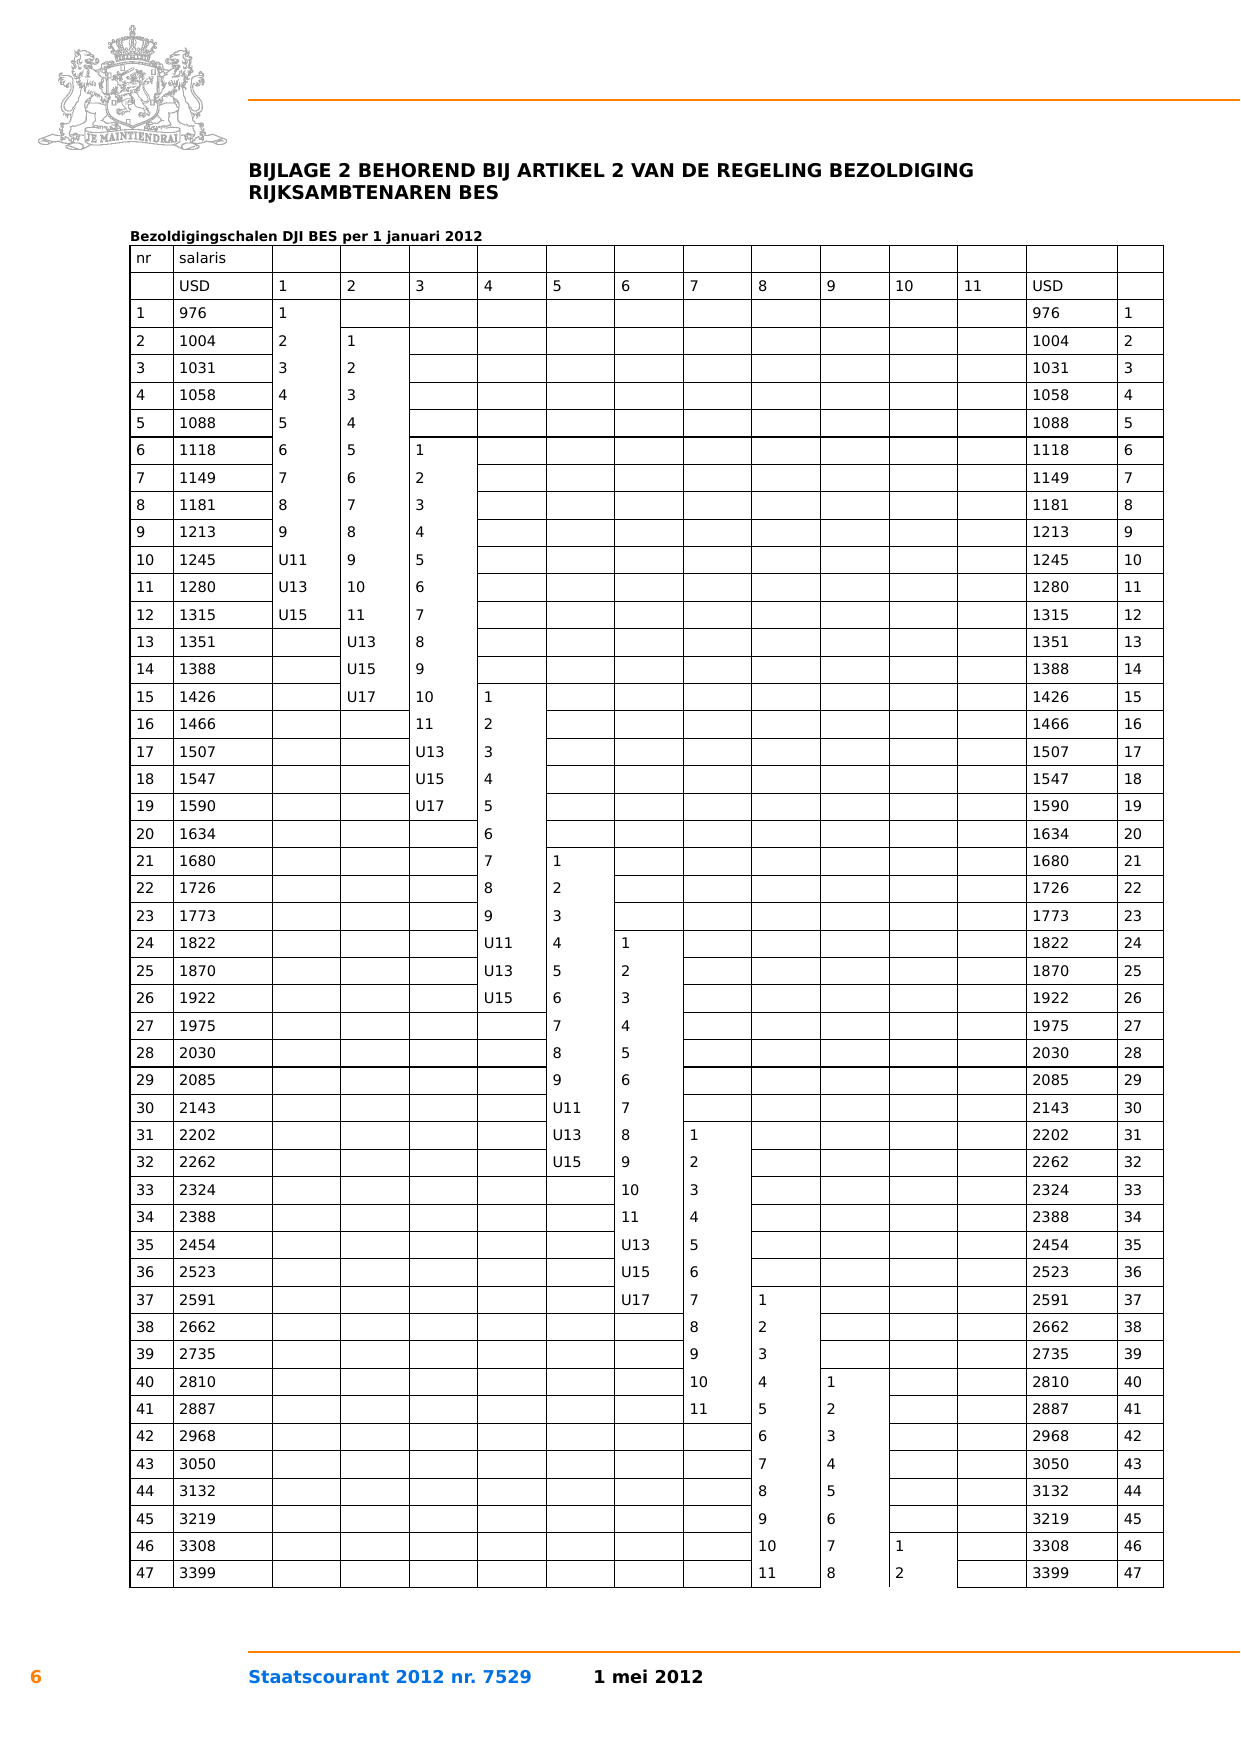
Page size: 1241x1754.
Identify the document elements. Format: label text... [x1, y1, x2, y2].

table_cell 4 [478, 273, 546, 299]
table_cell [958, 1122, 1026, 1149]
table_cell 3 [547, 902, 614, 929]
table_cell [478, 1396, 546, 1423]
table_cell [684, 794, 751, 820]
table_cell [410, 1040, 477, 1066]
table_cell 4 [273, 382, 340, 409]
table_cell [684, 684, 751, 710]
table_cell [273, 629, 340, 656]
table_cell 2887 [174, 1396, 272, 1423]
table_cell 9 [752, 1505, 820, 1532]
table_cell U11 [547, 1094, 614, 1121]
table_cell 1 [684, 1122, 751, 1149]
table_cell [547, 328, 614, 354]
table_cell [478, 1068, 546, 1094]
table_cell 2 [547, 875, 614, 902]
table_cell 11 [341, 601, 409, 628]
table_cell [752, 383, 820, 409]
table_cell [752, 821, 820, 847]
table_cell [615, 684, 683, 710]
table_cell [341, 1341, 409, 1368]
table_cell 10 [890, 273, 957, 299]
table_cell 3219 [1027, 1506, 1117, 1532]
table_cell 2810 [1027, 1369, 1117, 1395]
table_cell [410, 1424, 477, 1450]
table_cell 30 [1118, 1095, 1163, 1121]
table_cell 3 [821, 1423, 889, 1450]
table_cell [478, 1205, 546, 1231]
table_cell [821, 383, 889, 409]
table_cell 1547 [174, 766, 272, 792]
table_cell 1213 [1027, 520, 1117, 546]
table_cell [547, 465, 614, 491]
table_cell [752, 1177, 820, 1203]
table_cell [958, 657, 1026, 683]
table_cell [273, 1561, 340, 1587]
table_cell 18 [1118, 766, 1163, 792]
table_cell USD [1027, 273, 1117, 299]
table_cell 1 [821, 1369, 889, 1395]
table_cell 26 [131, 985, 173, 1012]
table_cell [684, 520, 751, 546]
table_cell 38 [1118, 1314, 1163, 1340]
table_cell [958, 903, 1026, 929]
table_cell [684, 492, 751, 518]
table_cell 24 [131, 931, 173, 957]
table_cell [958, 328, 1026, 354]
table_cell [478, 602, 546, 628]
table_cell 15 [1118, 684, 1163, 710]
table_cell [547, 246, 614, 272]
table_cell [547, 1205, 614, 1231]
table_cell [341, 903, 409, 929]
table_cell 2591 [1027, 1287, 1117, 1313]
table_cell 41 [1118, 1396, 1163, 1423]
table_cell [341, 1122, 409, 1149]
table_cell 1426 [1027, 684, 1117, 710]
subtitle BIJLAGE 2 BEHOREND BIJ ARTIKEL 2 VAN DE REGELING BEZOLDIGING RIJKSAMBTENAREN BES [248, 160, 1163, 204]
table_cell [341, 1040, 409, 1066]
table_cell [752, 1068, 820, 1094]
table_cell 9 [1118, 520, 1163, 546]
table_cell [958, 958, 1026, 984]
table_cell 1 [752, 1287, 820, 1313]
table_cell [958, 711, 1026, 738]
table_cell [547, 766, 614, 792]
table_cell 19 [131, 794, 173, 820]
table_cell 6 [1118, 438, 1163, 464]
table_cell [273, 684, 340, 710]
table_cell [478, 383, 546, 409]
table_cell [821, 931, 889, 957]
table_cell [958, 684, 1026, 710]
table_cell 2887 [1027, 1396, 1117, 1423]
table_cell 2 [131, 328, 173, 354]
table_cell [821, 1122, 889, 1149]
table_cell [478, 520, 546, 546]
table_cell [341, 1479, 409, 1505]
table_cell [478, 1424, 546, 1450]
table_cell [752, 684, 820, 710]
table_cell [890, 602, 957, 628]
table_cell [958, 1314, 1026, 1340]
table_cell 1 [1118, 300, 1163, 327]
table_cell [890, 1068, 957, 1094]
table_cell [821, 876, 889, 902]
table_cell [615, 465, 683, 491]
table_cell 4 [615, 1012, 683, 1039]
table_cell 3 [131, 355, 173, 382]
table_cell [821, 328, 889, 354]
table_cell [410, 300, 477, 327]
table_cell [752, 1095, 820, 1121]
table_cell [684, 657, 751, 683]
table_cell 39 [1118, 1341, 1163, 1368]
table_cell [684, 711, 751, 738]
table_cell 2523 [1027, 1259, 1117, 1286]
table_cell [341, 1177, 409, 1203]
table_cell [958, 1533, 1026, 1559]
table_cell [478, 574, 546, 601]
table_cell [684, 574, 751, 601]
table_cell 3132 [174, 1479, 272, 1505]
table_cell [890, 328, 957, 354]
table_cell 3219 [174, 1506, 272, 1532]
table_cell [752, 1205, 820, 1231]
table_cell 6 [131, 438, 173, 464]
table_cell [410, 1451, 477, 1477]
table_cell 1 [273, 273, 340, 299]
table_cell 2262 [1027, 1150, 1117, 1176]
table_cell 1773 [174, 903, 272, 929]
table_cell [821, 958, 889, 984]
table_cell 1004 [1027, 328, 1117, 354]
table_cell [273, 821, 340, 847]
table_cell 1590 [1027, 794, 1117, 820]
table_cell 18 [131, 766, 173, 792]
table_cell [890, 629, 957, 656]
table_cell 2523 [174, 1259, 272, 1286]
table_cell 1388 [1027, 657, 1117, 683]
table_cell [341, 1232, 409, 1258]
table_cell [478, 438, 546, 464]
table_cell [752, 1259, 820, 1286]
table_cell [547, 410, 614, 436]
table_cell 12 [131, 602, 173, 628]
table_cell [684, 438, 751, 464]
table_cell [890, 958, 957, 984]
table_cell 25 [131, 958, 173, 984]
table_cell [341, 1013, 409, 1039]
table_cell [958, 1013, 1026, 1039]
table_cell 5 [615, 1039, 683, 1066]
table_cell [684, 766, 751, 792]
table_cell [410, 383, 477, 409]
table_cell 1088 [174, 410, 272, 436]
table_cell 13 [1118, 629, 1163, 656]
table_cell 10 [131, 547, 173, 573]
table_cell [273, 711, 340, 738]
table_cell [958, 1259, 1026, 1286]
table_cell 1280 [1027, 574, 1117, 601]
table_cell 1726 [174, 876, 272, 902]
table_cell [684, 1095, 751, 1121]
table_cell 7 [341, 491, 409, 518]
table_cell [821, 547, 889, 573]
table_cell 1315 [174, 602, 272, 628]
table_cell 4 [1118, 383, 1163, 409]
table_cell [890, 931, 957, 957]
table_cell 27 [131, 1013, 173, 1039]
table_cell [273, 1479, 340, 1505]
table_cell [410, 1177, 477, 1203]
table_cell [615, 520, 683, 546]
table_cell [890, 1259, 957, 1286]
table_cell 35 [1118, 1232, 1163, 1258]
table_cell 33 [131, 1177, 173, 1203]
table_cell [684, 246, 751, 272]
table_cell 44 [131, 1479, 173, 1505]
table_cell [684, 985, 751, 1012]
table_cell 1031 [174, 355, 272, 382]
table_cell [410, 848, 477, 875]
table_cell 1975 [1027, 1013, 1117, 1039]
table_cell [478, 1369, 546, 1395]
table_cell 44 [1118, 1479, 1163, 1505]
table_cell U11 [273, 546, 340, 573]
table_cell [752, 520, 820, 546]
table_cell [890, 547, 957, 573]
table_cell U17 [615, 1286, 683, 1313]
table_cell 1680 [1027, 848, 1117, 875]
table_cell [752, 410, 820, 436]
table_cell [478, 1506, 546, 1532]
table_cell [684, 1424, 751, 1450]
table_cell [958, 1451, 1026, 1477]
table_cell [410, 1013, 477, 1039]
table_cell [410, 1259, 477, 1286]
table_cell 36 [131, 1259, 173, 1286]
table_cell 9 [684, 1340, 751, 1368]
table_cell [752, 629, 820, 656]
table_cell [341, 1287, 409, 1313]
table_cell 6 [684, 1258, 751, 1286]
table_cell 3 [410, 491, 477, 518]
table_cell [410, 1122, 477, 1149]
table_cell [478, 1232, 546, 1258]
table_cell 23 [131, 903, 173, 929]
table_cell [958, 1341, 1026, 1368]
table_cell [958, 1369, 1026, 1395]
table_cell 5 [131, 410, 173, 436]
table_cell 37 [131, 1287, 173, 1313]
table_cell 7 [684, 273, 751, 299]
table_cell [890, 821, 957, 847]
table_cell [958, 766, 1026, 792]
table_cell 14 [131, 657, 173, 683]
table_cell [410, 328, 477, 354]
table_cell [410, 1095, 477, 1121]
table_cell 6 [273, 436, 340, 464]
table_cell [890, 1205, 957, 1231]
table_cell 1031 [1027, 355, 1117, 382]
table_cell 1245 [174, 547, 272, 573]
table_cell [615, 1561, 683, 1587]
table_cell [958, 1479, 1026, 1505]
table_cell 5 [341, 436, 409, 464]
table_cell [821, 903, 889, 929]
table_cell [478, 1287, 546, 1313]
table_cell [821, 1341, 889, 1368]
table_cell [410, 903, 477, 929]
table_cell [341, 1150, 409, 1176]
table_cell 20 [1118, 821, 1163, 847]
table_cell 1149 [174, 465, 272, 491]
table_cell 3 [478, 738, 546, 765]
table_cell [821, 492, 889, 518]
table_cell 1149 [1027, 465, 1117, 491]
table_cell [684, 629, 751, 656]
table_cell 26 [1118, 985, 1163, 1012]
table_cell [958, 1095, 1026, 1121]
table_cell 3 [341, 382, 409, 409]
table_cell 2735 [174, 1341, 272, 1368]
table_cell [890, 1396, 957, 1423]
table_cell [752, 1232, 820, 1258]
table_cell [341, 1095, 409, 1121]
table_cell [547, 547, 614, 573]
table_cell [821, 739, 889, 765]
table_cell 12 [1118, 602, 1163, 628]
table_cell 1088 [1027, 410, 1117, 436]
table_cell [752, 246, 820, 272]
table_cell 29 [1118, 1068, 1163, 1094]
table_cell [958, 355, 1026, 382]
table_cell [410, 1232, 477, 1258]
picture [38, 25, 227, 150]
table_cell 7 [410, 601, 477, 628]
table_cell [615, 739, 683, 765]
table_cell 7 [547, 1012, 614, 1039]
table_cell [752, 711, 820, 738]
table_cell [615, 355, 683, 382]
table_cell [684, 876, 751, 902]
table_cell [615, 246, 683, 272]
table_cell [273, 1451, 340, 1477]
table_cell [341, 931, 409, 957]
table_cell U15 [273, 601, 340, 628]
table_cell 1 [410, 438, 477, 464]
table_cell [273, 1122, 340, 1149]
table_cell 3 [273, 354, 340, 382]
table_cell 1507 [174, 739, 272, 765]
table_cell [341, 1205, 409, 1231]
table_cell [684, 1068, 751, 1094]
table_cell [890, 574, 957, 601]
table_cell 3 [684, 1176, 751, 1203]
table_cell 9 [615, 1149, 683, 1176]
table_cell 2 [615, 957, 683, 984]
table_cell [752, 848, 820, 875]
table_cell [890, 684, 957, 710]
table_cell 10 [752, 1532, 820, 1559]
table_cell 15 [131, 684, 173, 710]
table_cell [615, 574, 683, 601]
table_cell 1 [615, 931, 683, 957]
table_cell 9 [410, 656, 477, 683]
table_cell [684, 300, 751, 327]
table_cell 16 [131, 711, 173, 738]
table_cell [684, 739, 751, 765]
table_cell [273, 794, 340, 820]
table_cell 8 [684, 1313, 751, 1340]
table_cell 2662 [1027, 1314, 1117, 1340]
table_cell [410, 1314, 477, 1340]
table_cell 1118 [174, 438, 272, 464]
table_cell 17 [131, 739, 173, 765]
table_cell 9 [478, 902, 546, 929]
table_cell [273, 1232, 340, 1258]
table_cell 5 [478, 793, 546, 820]
table_cell 6 [547, 984, 614, 1012]
table_cell [890, 465, 957, 491]
table_cell 16 [1118, 711, 1163, 738]
table_cell 10 [1118, 547, 1163, 573]
table_cell [890, 876, 957, 902]
table_cell [273, 1013, 340, 1039]
table_cell [478, 547, 546, 573]
table_cell [821, 629, 889, 656]
table_cell [890, 300, 957, 327]
table_cell [547, 1314, 614, 1340]
table_cell 22 [131, 876, 173, 902]
table_cell [341, 766, 409, 792]
table_cell [1027, 246, 1117, 272]
table_cell [547, 1533, 614, 1559]
table_cell [273, 1424, 340, 1450]
table_cell [273, 958, 340, 984]
table_cell 1280 [174, 574, 272, 601]
table_cell [684, 1479, 751, 1505]
table_cell 13 [131, 629, 173, 656]
table_cell 9 [341, 546, 409, 573]
table_cell [341, 246, 409, 272]
table_cell [684, 1451, 751, 1477]
table_cell [273, 903, 340, 929]
table_cell [958, 438, 1026, 464]
table_cell [478, 1122, 546, 1149]
table_cell [341, 821, 409, 847]
table_cell 1245 [1027, 547, 1117, 573]
table_cell 9 [273, 519, 340, 546]
table_cell salaris [174, 246, 272, 272]
table_cell 14 [1118, 657, 1163, 683]
table_cell [958, 574, 1026, 601]
table_cell 47 [1118, 1561, 1163, 1587]
table_cell [273, 1040, 340, 1066]
table_cell 46 [131, 1533, 173, 1559]
table_cell [273, 931, 340, 957]
table_cell [341, 1506, 409, 1532]
table_cell [615, 766, 683, 792]
table_cell [615, 1369, 683, 1395]
table_cell [341, 1533, 409, 1559]
table_cell 2085 [174, 1068, 272, 1094]
table_cell 1181 [1027, 492, 1117, 518]
table_cell 4 [341, 409, 409, 436]
table_cell [958, 1424, 1026, 1450]
table_cell 1388 [174, 657, 272, 683]
table_cell [958, 1040, 1026, 1066]
table_cell [958, 1177, 1026, 1203]
table_cell 2 [1118, 328, 1163, 354]
table_cell [752, 300, 820, 327]
table_cell [684, 383, 751, 409]
table_cell [958, 629, 1026, 656]
table_cell 2085 [1027, 1068, 1117, 1094]
table_cell 8 [1118, 492, 1163, 518]
table_cell [547, 794, 614, 820]
table_cell [684, 958, 751, 984]
table_cell [478, 1561, 546, 1587]
table_cell [752, 1122, 820, 1149]
table_cell 41 [131, 1396, 173, 1423]
table_cell [684, 931, 751, 957]
table_cell [273, 1177, 340, 1203]
table_cell [821, 821, 889, 847]
table_cell 3050 [1027, 1451, 1117, 1477]
table_cell [890, 1013, 957, 1039]
table_cell [752, 465, 820, 491]
table_cell 6 [478, 820, 546, 847]
table_cell [752, 739, 820, 765]
table_cell [478, 657, 546, 683]
table_cell [615, 438, 683, 464]
table_cell [821, 1259, 889, 1286]
table_cell 29 [131, 1068, 173, 1094]
table_cell nr [131, 246, 173, 272]
table_cell [341, 848, 409, 875]
table_cell [958, 1068, 1026, 1094]
table_cell 5 [752, 1395, 820, 1423]
table_cell 6 [410, 573, 477, 601]
table_cell [273, 1314, 340, 1340]
table_cell [890, 520, 957, 546]
table_cell 8 [478, 875, 546, 902]
table_cell [410, 1341, 477, 1368]
table_cell [615, 1314, 683, 1340]
table_cell [890, 492, 957, 518]
table_cell 2 [410, 464, 477, 491]
table_cell [131, 273, 173, 299]
table_cell [341, 711, 409, 738]
table_cell [821, 1232, 889, 1258]
table_cell [890, 1150, 957, 1176]
table_cell 5 [821, 1478, 889, 1505]
table_cell [958, 794, 1026, 820]
table_cell [410, 246, 477, 272]
table_cell [890, 355, 957, 382]
table_cell [547, 1396, 614, 1423]
table_cell [684, 1013, 751, 1039]
table_cell 7 [478, 847, 546, 875]
table_cell 1 [341, 328, 409, 354]
table_cell 32 [1118, 1150, 1163, 1176]
table_cell [958, 410, 1026, 436]
table_cell [890, 711, 957, 738]
table_cell 1822 [174, 931, 272, 957]
table_cell [890, 410, 957, 436]
table_cell [410, 876, 477, 902]
table_cell 11 [684, 1395, 751, 1423]
table_cell 976 [1027, 300, 1117, 327]
table_cell 2 [821, 1395, 889, 1423]
table_cell 1315 [1027, 602, 1117, 628]
table_cell 1507 [1027, 739, 1117, 765]
table_cell [958, 602, 1026, 628]
table_cell [273, 1533, 340, 1559]
table_cell [341, 1396, 409, 1423]
table_cell [821, 602, 889, 628]
table_cell 1466 [174, 711, 272, 738]
table_cell [684, 465, 751, 491]
table_cell [958, 246, 1026, 272]
table_cell [821, 1013, 889, 1039]
table_cell 33 [1118, 1177, 1163, 1203]
table_cell 2030 [1027, 1040, 1117, 1066]
table_cell 1213 [174, 520, 272, 546]
table_cell [821, 465, 889, 491]
table_cell [341, 1424, 409, 1450]
table_cell 4 [478, 765, 546, 792]
table_cell 4 [684, 1204, 751, 1231]
table_cell 1634 [1027, 821, 1117, 847]
table_cell [615, 821, 683, 847]
table_cell [341, 1068, 409, 1094]
table_cell [547, 1424, 614, 1450]
table_cell 6 [752, 1423, 820, 1450]
table_cell 9 [821, 273, 889, 299]
table_cell [273, 1287, 340, 1313]
table_cell 10 [684, 1368, 751, 1395]
table_cell [478, 1314, 546, 1340]
table_cell 34 [1118, 1205, 1163, 1231]
table_cell U13 [341, 628, 409, 656]
table_cell [890, 1122, 957, 1149]
table_cell [752, 355, 820, 382]
table_cell [547, 492, 614, 518]
table_cell [410, 1561, 477, 1587]
table_cell 6 [821, 1505, 889, 1532]
table_cell [547, 355, 614, 382]
table_cell [821, 684, 889, 710]
table_cell [547, 574, 614, 601]
table_cell 9 [131, 520, 173, 546]
table_cell [752, 766, 820, 792]
table_cell [684, 821, 751, 847]
table_cell 2202 [174, 1122, 272, 1149]
table_cell 2968 [174, 1424, 272, 1450]
table_cell [547, 1369, 614, 1395]
table_cell [547, 438, 614, 464]
table_cell [821, 794, 889, 820]
table_cell [410, 410, 477, 436]
table_cell [615, 1341, 683, 1368]
table_cell 42 [131, 1424, 173, 1450]
table_cell [478, 355, 546, 382]
table_cell 4 [131, 383, 173, 409]
table_cell [478, 1259, 546, 1286]
table_cell 3050 [174, 1451, 272, 1477]
table_cell 2324 [1027, 1177, 1117, 1203]
table_cell 40 [131, 1369, 173, 1395]
table_cell 36 [1118, 1259, 1163, 1286]
table_cell [410, 1205, 477, 1231]
table_cell [890, 985, 957, 1012]
table_cell 32 [131, 1150, 173, 1176]
table_cell [821, 1150, 889, 1176]
table_cell [341, 739, 409, 765]
table_cell U15 [478, 984, 546, 1012]
table_cell [273, 1095, 340, 1121]
table_cell [890, 848, 957, 875]
table_cell 8 [752, 273, 820, 299]
table_cell [478, 1040, 546, 1066]
table_cell [615, 876, 683, 902]
table_cell [410, 1533, 477, 1559]
table_cell [684, 355, 751, 382]
table_cell [615, 1396, 683, 1423]
table_cell [958, 383, 1026, 409]
table_cell U13 [273, 573, 340, 601]
table_cell [890, 1232, 957, 1258]
table_cell 27 [1118, 1013, 1163, 1039]
table_cell 6 [341, 464, 409, 491]
table_cell 2810 [174, 1369, 272, 1395]
table_cell 1 [547, 848, 614, 875]
table_cell 8 [752, 1478, 820, 1505]
table_cell 47 [131, 1561, 173, 1587]
table_cell [752, 547, 820, 573]
table_cell 2202 [1027, 1122, 1117, 1149]
table_cell [547, 602, 614, 628]
table_cell [478, 1451, 546, 1477]
table_cell 1822 [1027, 931, 1117, 957]
table_cell [341, 794, 409, 820]
table_cell 4 [410, 519, 477, 546]
table_cell [478, 1533, 546, 1559]
table_cell 7 [273, 464, 340, 491]
table_cell [821, 1095, 889, 1121]
table_cell 2262 [174, 1150, 272, 1176]
table_cell [821, 438, 889, 464]
table_cell U11 [478, 930, 546, 957]
table_cell [615, 657, 683, 683]
table_cell 11 [410, 710, 477, 738]
table_cell [478, 246, 546, 272]
table_cell [273, 1150, 340, 1176]
table_cell 31 [1118, 1122, 1163, 1149]
table_cell 8 [821, 1560, 889, 1587]
table_cell [752, 657, 820, 683]
table_cell 2735 [1027, 1341, 1117, 1368]
table_cell 4 [752, 1368, 820, 1395]
table_cell [821, 300, 889, 327]
table_cell [958, 300, 1026, 327]
table_cell [547, 520, 614, 546]
table_cell [958, 931, 1026, 957]
table_cell [410, 821, 477, 847]
table_cell [273, 1396, 340, 1423]
table_cell [478, 300, 546, 327]
table_cell [890, 383, 957, 409]
table_cell 1351 [1027, 629, 1117, 656]
table_cell [410, 1369, 477, 1395]
table_cell [752, 438, 820, 464]
table_cell [821, 711, 889, 738]
table_cell 8 [410, 628, 477, 656]
table_cell 1351 [174, 629, 272, 656]
table_cell [958, 876, 1026, 902]
table_cell [752, 574, 820, 601]
table_cell [684, 1506, 751, 1532]
table_cell 1634 [174, 821, 272, 847]
table_cell [890, 1451, 957, 1477]
table_cell [752, 1040, 820, 1066]
table_cell [273, 766, 340, 792]
table_cell 6 [615, 1066, 683, 1094]
table_cell [752, 931, 820, 957]
table_cell [478, 1095, 546, 1121]
table_cell [273, 1506, 340, 1532]
table_cell 1870 [174, 958, 272, 984]
table_cell [752, 876, 820, 902]
table_cell U13 [547, 1121, 614, 1149]
table_cell [890, 739, 957, 765]
table_cell 7 [131, 465, 173, 491]
table_cell 21 [131, 848, 173, 875]
table_cell [547, 1451, 614, 1477]
table_cell [341, 1561, 409, 1587]
table_cell [341, 1369, 409, 1395]
table_cell [478, 1341, 546, 1368]
table_cell U17 [341, 683, 409, 710]
table_cell U15 [410, 765, 477, 792]
table_cell 2030 [174, 1040, 272, 1066]
table_cell [958, 547, 1026, 573]
table_cell 2662 [174, 1314, 272, 1340]
table_cell [752, 492, 820, 518]
table_cell [615, 1424, 683, 1450]
table_cell [958, 1150, 1026, 1176]
table_cell [410, 985, 477, 1012]
table_cell 28 [131, 1040, 173, 1066]
table_cell 37 [1118, 1287, 1163, 1313]
table_header Bezoldigingschalen DJI BES per 1 januari 2012 [130, 229, 1163, 244]
table_cell 11 [131, 574, 173, 601]
table_cell 1 [273, 300, 340, 327]
table_cell [478, 492, 546, 518]
table_cell 1870 [1027, 958, 1117, 984]
table_cell [890, 1314, 957, 1340]
table_cell [615, 1451, 683, 1477]
table_cell [752, 602, 820, 628]
table_cell [410, 931, 477, 957]
table_cell 1680 [174, 848, 272, 875]
table_cell [410, 1479, 477, 1505]
table_cell [684, 410, 751, 436]
table_cell [684, 903, 751, 929]
table_cell [478, 1150, 546, 1176]
table_cell [684, 602, 751, 628]
table_cell 1181 [174, 492, 272, 518]
table_cell [273, 876, 340, 902]
table_cell [273, 1205, 340, 1231]
table_cell [547, 1506, 614, 1532]
table_cell [1118, 246, 1163, 272]
table_cell USD [174, 273, 272, 299]
table_cell 2143 [174, 1095, 272, 1121]
table_cell [958, 985, 1026, 1012]
table_cell [410, 1068, 477, 1094]
table_cell 4 [547, 930, 614, 957]
table_cell [821, 520, 889, 546]
table_cell [1118, 273, 1163, 299]
table_cell [615, 300, 683, 327]
table_cell [821, 1068, 889, 1094]
table_cell [821, 985, 889, 1012]
table_cell [752, 794, 820, 820]
table_cell [821, 1205, 889, 1231]
table_cell 8 [341, 519, 409, 546]
table_cell 38 [131, 1314, 173, 1340]
table_cell 3308 [174, 1533, 272, 1559]
table_cell [547, 1177, 614, 1203]
table_cell [615, 848, 683, 875]
table_cell [752, 1013, 820, 1039]
table_cell [410, 355, 477, 382]
table_cell 5 [547, 273, 614, 299]
table_cell [547, 1341, 614, 1368]
table_cell 35 [131, 1232, 173, 1258]
table_cell [958, 1232, 1026, 1258]
table_cell 39 [131, 1341, 173, 1368]
table_cell [478, 1177, 546, 1203]
table_cell [273, 1369, 340, 1395]
table_cell 2 [890, 1560, 957, 1587]
table_cell [341, 1259, 409, 1286]
table_cell [615, 629, 683, 656]
table_cell 8 [547, 1039, 614, 1066]
table_cell 1 [890, 1533, 957, 1559]
table_cell 1590 [174, 794, 272, 820]
table_cell 24 [1118, 931, 1163, 957]
table_cell U13 [410, 738, 477, 765]
table_cell 2324 [174, 1177, 272, 1203]
table_cell 5 [684, 1231, 751, 1258]
table_cell [615, 328, 683, 354]
table_cell 2454 [174, 1232, 272, 1258]
table_cell 9 [547, 1066, 614, 1094]
table_cell [958, 848, 1026, 875]
table_cell [615, 547, 683, 573]
table_cell [615, 794, 683, 820]
table_cell [341, 876, 409, 902]
table_cell [890, 1177, 957, 1203]
table_cell 45 [1118, 1506, 1163, 1532]
table_cell [273, 985, 340, 1012]
table_cell [547, 1287, 614, 1313]
table_cell 11 [958, 273, 1026, 299]
table_cell 17 [1118, 739, 1163, 765]
table_cell [890, 903, 957, 929]
table_cell 1975 [174, 1013, 272, 1039]
table_cell [615, 1479, 683, 1505]
table_cell [273, 246, 340, 272]
table_cell [547, 1479, 614, 1505]
table_cell 11 [1118, 574, 1163, 601]
table_cell 2388 [174, 1205, 272, 1231]
table_cell U17 [410, 793, 477, 820]
table_cell 11 [752, 1560, 820, 1587]
table_cell 45 [131, 1506, 173, 1532]
table_cell [821, 355, 889, 382]
table_cell U13 [478, 957, 546, 984]
table_cell 10 [410, 683, 477, 710]
table_cell 10 [615, 1176, 683, 1203]
table_cell 11 [615, 1204, 683, 1231]
table_cell 2968 [1027, 1424, 1117, 1450]
table_cell 20 [131, 821, 173, 847]
table_cell 2454 [1027, 1232, 1117, 1258]
table_cell [478, 629, 546, 656]
table_cell U13 [615, 1231, 683, 1258]
table_cell [821, 1287, 889, 1313]
table_cell [615, 1533, 683, 1559]
table_cell 1 [478, 684, 546, 710]
table_cell [684, 328, 751, 354]
table_cell 3399 [1027, 1561, 1117, 1587]
table_cell 7 [1118, 465, 1163, 491]
table_cell 43 [131, 1451, 173, 1477]
table_cell 43 [1118, 1451, 1163, 1477]
table_cell 5 [273, 409, 340, 436]
table_cell 3 [410, 273, 477, 299]
table_cell 5 [1118, 410, 1163, 436]
table_cell [478, 410, 546, 436]
table_cell [615, 1506, 683, 1532]
table_cell [684, 1561, 751, 1587]
table_cell [890, 766, 957, 792]
table_cell [752, 903, 820, 929]
table_cell [478, 465, 546, 491]
table_cell [821, 848, 889, 875]
table_cell [958, 465, 1026, 491]
table_cell 6 [615, 273, 683, 299]
table_cell 2388 [1027, 1205, 1117, 1231]
table_cell [341, 1451, 409, 1477]
table_cell 22 [1118, 876, 1163, 902]
table_cell [752, 1150, 820, 1176]
table_cell 2 [273, 327, 340, 354]
table_cell 1773 [1027, 903, 1117, 929]
table_cell 2 [341, 273, 409, 299]
table_cell 42 [1118, 1424, 1163, 1450]
table_cell [547, 1561, 614, 1587]
table_cell [890, 1095, 957, 1121]
table_cell 1922 [174, 985, 272, 1012]
table_cell 8 [615, 1121, 683, 1149]
table_cell 8 [131, 492, 173, 518]
table_cell 23 [1118, 903, 1163, 929]
table_cell [547, 657, 614, 683]
table_cell [890, 1287, 957, 1313]
table_cell 46 [1118, 1533, 1163, 1559]
table_cell [958, 739, 1026, 765]
table_cell [547, 821, 614, 847]
table_cell [547, 1232, 614, 1258]
table_cell 1466 [1027, 711, 1117, 738]
table_cell [410, 1396, 477, 1423]
table_cell 1922 [1027, 985, 1117, 1012]
table_cell 7 [615, 1094, 683, 1121]
table_cell [684, 547, 751, 573]
table_cell 3 [615, 984, 683, 1012]
table_cell [547, 629, 614, 656]
table_cell 1547 [1027, 766, 1117, 792]
table_cell 2143 [1027, 1095, 1117, 1121]
table_cell 21 [1118, 848, 1163, 875]
table_cell 3399 [174, 1561, 272, 1587]
table_cell 7 [821, 1532, 889, 1559]
table_cell [890, 1040, 957, 1066]
table_cell [821, 766, 889, 792]
table_cell [341, 300, 409, 327]
table_cell [478, 1013, 546, 1039]
table_cell [890, 1341, 957, 1368]
table_cell 3 [752, 1340, 820, 1368]
table_cell 1058 [1027, 383, 1117, 409]
table_cell 3132 [1027, 1479, 1117, 1505]
table_cell [615, 410, 683, 436]
table_cell [684, 848, 751, 875]
table_cell [341, 985, 409, 1012]
table_cell 976 [174, 300, 272, 327]
table_cell 25 [1118, 958, 1163, 984]
table_cell 30 [131, 1095, 173, 1121]
table_cell 2 [478, 710, 546, 738]
table_cell [273, 657, 340, 683]
table_cell [615, 383, 683, 409]
table_cell U15 [615, 1258, 683, 1286]
table_cell [821, 657, 889, 683]
table_cell [958, 1205, 1026, 1231]
table_cell [273, 848, 340, 875]
table_cell [410, 1506, 477, 1532]
table_cell [410, 1287, 477, 1313]
table_cell [615, 903, 683, 929]
table_cell [273, 1068, 340, 1094]
table_cell [273, 739, 340, 765]
table_cell [547, 711, 614, 738]
table_cell [547, 383, 614, 409]
table_cell [890, 1369, 957, 1395]
table_cell [821, 574, 889, 601]
table_cell [958, 520, 1026, 546]
table_cell 5 [547, 957, 614, 984]
table_cell 28 [1118, 1040, 1163, 1066]
table_cell 3 [1118, 355, 1163, 382]
table_cell [821, 1177, 889, 1203]
table_cell [890, 657, 957, 683]
table_cell [958, 821, 1026, 847]
table_cell [821, 1040, 889, 1066]
table_cell [547, 1259, 614, 1286]
table_cell [958, 1506, 1026, 1532]
table_cell [615, 711, 683, 738]
table_cell [958, 1396, 1026, 1423]
table_cell [890, 438, 957, 464]
table_cell 5 [410, 546, 477, 573]
table_cell 1118 [1027, 438, 1117, 464]
table_cell [478, 1479, 546, 1505]
table_cell [410, 1150, 477, 1176]
table_cell [273, 1259, 340, 1286]
table_cell 2 [684, 1149, 751, 1176]
table_cell 2 [752, 1313, 820, 1340]
table_cell 40 [1118, 1369, 1163, 1395]
table_cell [958, 492, 1026, 518]
table_cell [684, 1040, 751, 1066]
table_cell [547, 739, 614, 765]
table_cell 31 [131, 1122, 173, 1149]
table_cell [890, 1479, 957, 1505]
table_cell [821, 410, 889, 436]
table_cell [890, 246, 957, 272]
table_cell [341, 1314, 409, 1340]
table_cell 7 [752, 1450, 820, 1477]
table_cell 10 [341, 573, 409, 601]
table_cell 1 [131, 300, 173, 327]
table_cell U15 [547, 1149, 614, 1176]
table_cell 2 [341, 354, 409, 382]
table_cell 19 [1118, 794, 1163, 820]
table_cell [752, 958, 820, 984]
table_cell [273, 1341, 340, 1368]
table_cell [958, 1561, 1026, 1587]
table_cell 2591 [174, 1287, 272, 1313]
table_cell 7 [684, 1286, 751, 1313]
table_cell [684, 1533, 751, 1559]
table_cell [752, 328, 820, 354]
table_cell [821, 1314, 889, 1340]
table_cell 1058 [174, 383, 272, 409]
table_cell 8 [273, 491, 340, 518]
table_cell [547, 300, 614, 327]
table_cell [615, 602, 683, 628]
table_cell [615, 492, 683, 518]
table_cell [890, 794, 957, 820]
table_cell [478, 328, 546, 354]
table_cell [547, 684, 614, 710]
table_cell [958, 1287, 1026, 1313]
table_cell 1726 [1027, 876, 1117, 902]
table_cell 1426 [174, 684, 272, 710]
table_cell [821, 246, 889, 272]
table_cell 3308 [1027, 1533, 1117, 1559]
table_cell [890, 1424, 957, 1450]
table_cell U15 [341, 656, 409, 683]
table_cell 4 [821, 1450, 889, 1477]
table_cell [890, 1506, 957, 1532]
table_cell 1004 [174, 328, 272, 354]
table_cell [341, 958, 409, 984]
table_cell 34 [131, 1205, 173, 1231]
table_cell [752, 985, 820, 1012]
table_cell [410, 958, 477, 984]
